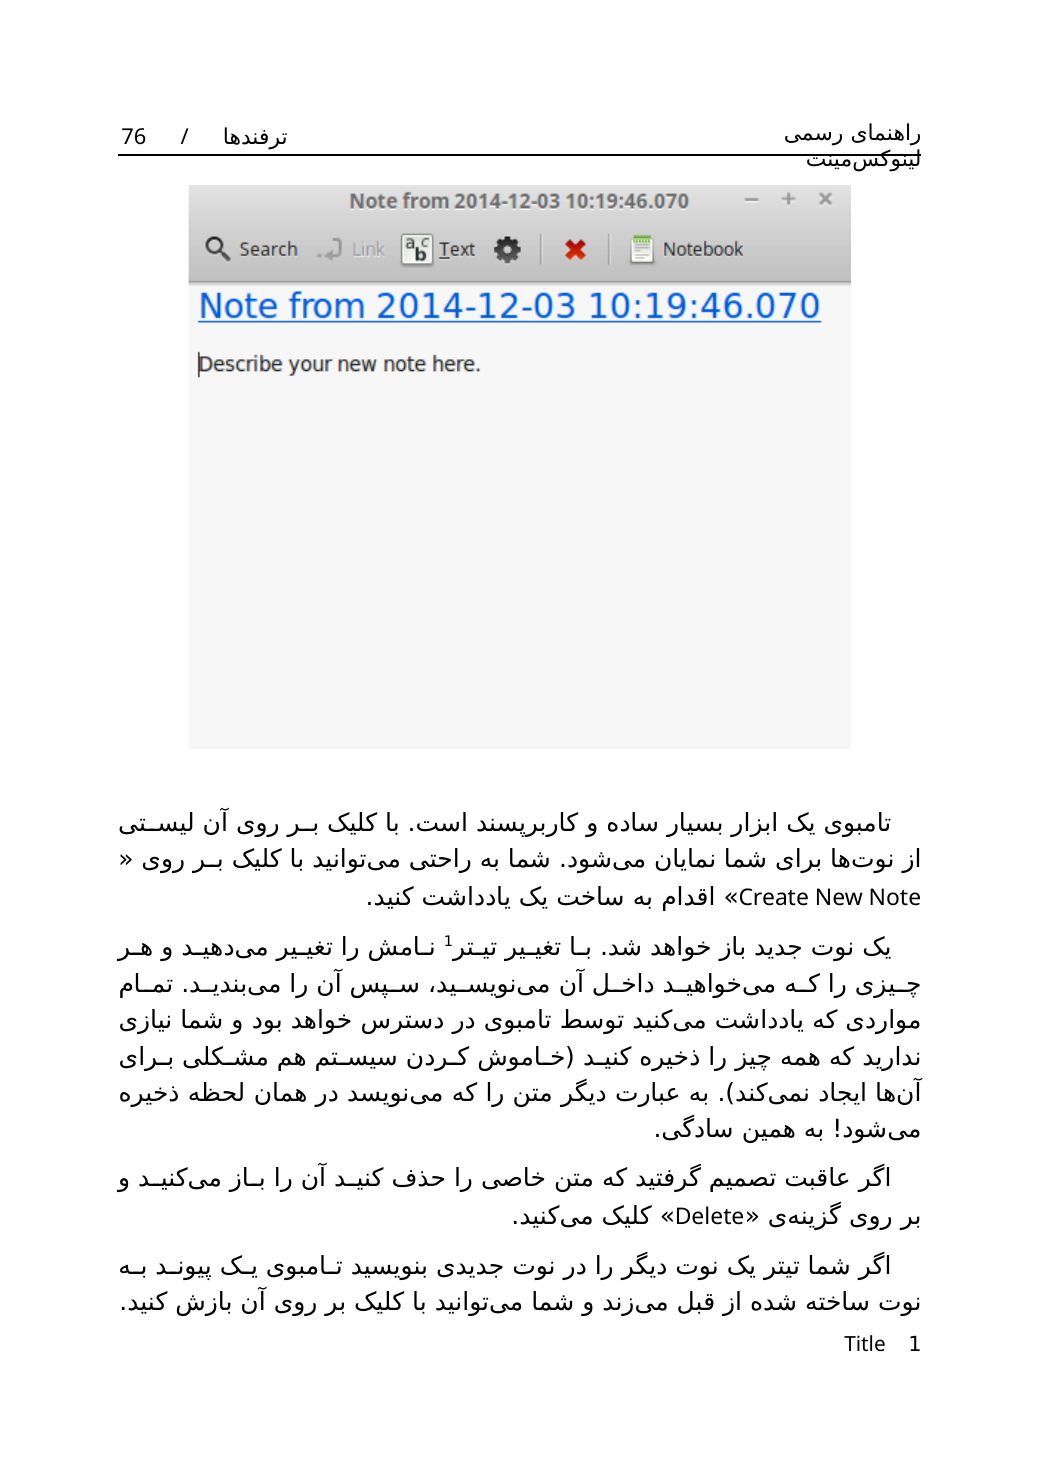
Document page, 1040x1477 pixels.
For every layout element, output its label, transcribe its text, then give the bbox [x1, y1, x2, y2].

text تامبوی یک ابزار بسیار ساده و کاربرپسند است. با کلیک بر روی آن لیستی از نوت‌ها برای شما نمایان می‌شود. شما به راحتی می‌توانید با کلیک بر روی «Create New Note» اقدام به ساخت یک یادداشت کنید. [118, 808, 921, 912]
text اگر شما تیتر یک نوت دیگر را در نوت جدیدی بنویسید تامبوی یک پیوند به نوت ساخته شده از قبل می‌زند و شما می‌توانید با کلیک بر روی آن بازش کنید. [118, 1251, 921, 1316]
text یک نوت جدید باز خواهد شد. با تغییر تیتر نامش را تغییر می‌دهید و هر چیزی را که می‌خواهید داخل آن می‌نویسید، سپس آن را می‌بندید. تمام مواردی که یادداشت می‌کنید توسط تامبوی در دسترس خواهد بود و شما نیازی ندارید که همه چیز را ذخیره کنید (خاموش کردن سیستم هم مشکلی برای آن‌ها ایجاد نمی‌کند). به عبارت دیگر متن را که می‌نویسد در همان لحظه ذخیره می‌شود! به همین سادگی. [118, 932, 921, 1144]
text Title [118, 1329, 921, 1358]
text اگر عاقبت تصمیم گرفتید که متن خاصی را حذف کنید آن را باز می‌کنید و بر روی گزینه‌ی «Delete» کلیک می‌کنید. [118, 1163, 921, 1231]
picture [188, 185, 851, 749]
